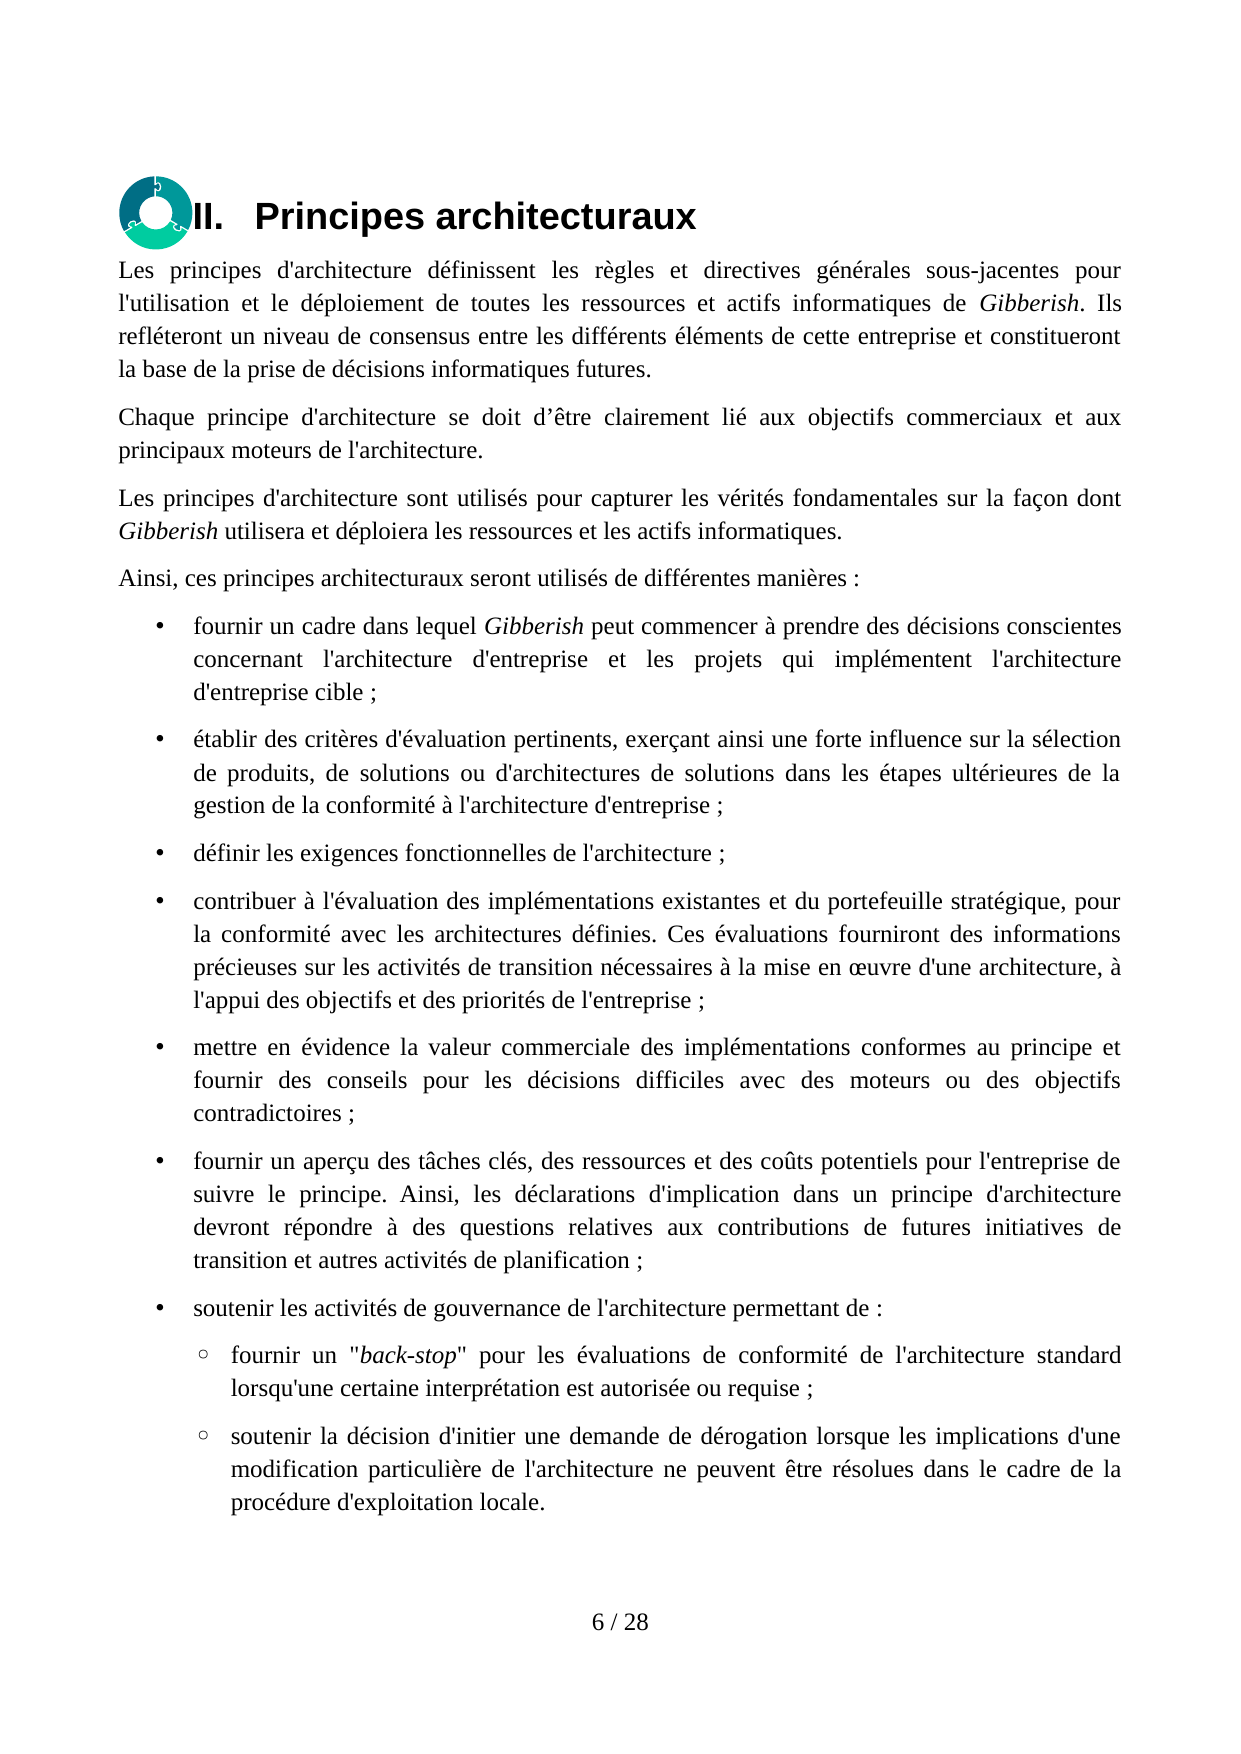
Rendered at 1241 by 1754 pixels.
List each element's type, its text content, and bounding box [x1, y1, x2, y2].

list définir les exigences fonctionnelles de l'architecture ; [156, 838, 1122, 867]
text Les principes d'architecture définissent les règles et directives générales sous-jacentes pour l'utilisation et le déploiement de toutes les ressources et actifs informatiques de Gibberish. Ils refléteront un niveau de consensus entre les différents éléments de cette entreprise et constitueront la base de la prise de décisions informatiques futures. [118, 255, 1122, 383]
list soutenir les activités de gouvernance de l'architecture permettant de : [156, 1293, 1122, 1322]
subtitle Principes architecturaux [184, 194, 1122, 238]
list fournir un cadre dans lequel Gibberish peut commencer à prendre des décisions conscientes concernant l'architecture d'entreprise et les projets qui implémentent l'architecture d'entreprise cible ; [156, 611, 1122, 706]
text Ainsi, ces principes architecturaux seront utilisés de différentes manières : [118, 563, 1122, 592]
list établir des critères d'évaluation pertinents, exerçant ainsi une forte influence sur la sélection de produits, de solutions ou d'architectures de solutions dans les étapes ultérieures de la gestion de la conformité à l'architecture d'entreprise ; [156, 724, 1122, 819]
text Chaque principe d'architecture se doit d’être clairement lié aux objectifs commerciaux et aux principaux moteurs de l'architecture. [118, 402, 1122, 464]
list fournir un "back-stop" pour les évaluations de conformité de l'architecture standard lorsqu'une certaine interprétation est autorisée ou requise ; [193, 1340, 1122, 1402]
list fournir un aperçu des tâches clés, des ressources et des coûts potentiels pour l'entreprise de suivre le principe. Ainsi, les déclarations d'implication dans un principe d'architecture devront répondre à des questions relatives aux contributions de futures initiatives de transition et autres activités de planification ; [156, 1146, 1122, 1274]
subtitle [140, 194, 172, 229]
list soutenir la décision d'initier une demande de dérogation lorsque les implications d'une modification particulière de l'architecture ne peuvent être résolues dans le cadre de la procédure d'exploitation locale. [193, 1421, 1122, 1516]
list mettre en évidence la valeur commerciale des implémentations conformes au principe et fournir des conseils pour les décisions difficiles avec des moteurs ou des objectifs contradictoires ; [156, 1032, 1122, 1127]
text Les principes d'architecture sont utilisés pour capturer les vérités fondamentales sur la façon dont Gibberish utilisera et déploiera les ressources et les actifs informatiques. [118, 483, 1122, 544]
list contribuer à l'évaluation des implémentations existantes et du portefeuille stratégique, pour la conformité avec les architectures définies. Ces évaluations fourniront des informations précieuses sur les activités de transition nécessaires à la mise en œuvre d'une architecture, à l'appui des objectifs et des priorités de l'entreprise ; [156, 886, 1122, 1014]
